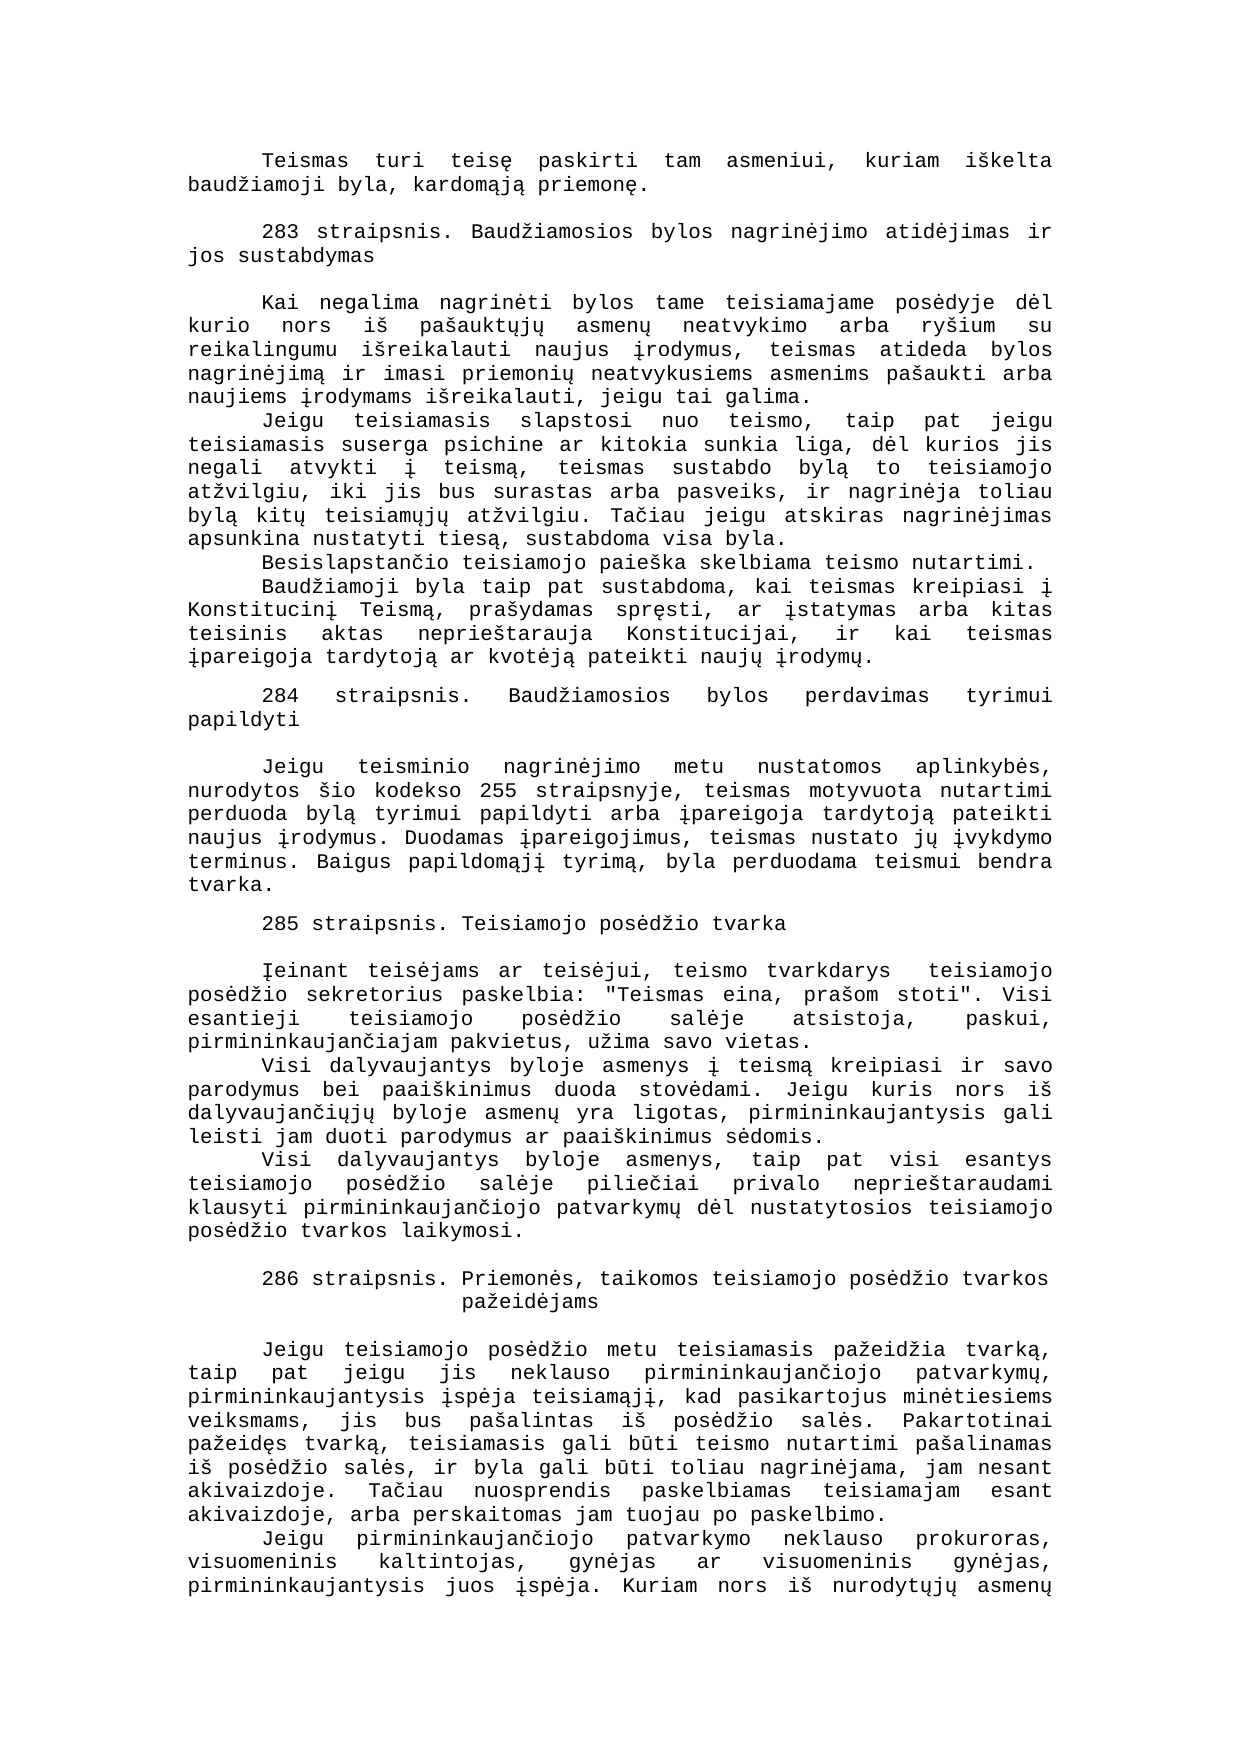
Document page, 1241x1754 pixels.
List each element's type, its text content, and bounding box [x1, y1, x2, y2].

text pažeidėjams [187, 1291, 1053, 1315]
text Baudžiamoji byla taip pat sustabdoma, kai teismas kreipiasi į Konstitucinį Teismą, prašydamas spręsti, ar įstatymas arba kitas teisinis aktas neprieštarauja Konstitucijai, ir kai teismas įpareigoja tardytoją ar kvotėją pateikti naujų įrodymų. [187, 576, 1053, 670]
text Besislapstančio teisiamojo paieška skelbiama teismo nutartimi. [187, 552, 1053, 576]
text Visi dalyvaujantys byloje asmenys į teismą kreipiasi ir savo parodymus bei paaiškinimus duoda stovėdami. Jeigu kuris nors iš dalyvaujančiųjų byloje asmenų yra ligotas, pirmininkaujantysis gali leisti jam duoti parodymus ar paaiškinimus sėdomis. [187, 1055, 1053, 1149]
text Teismas turi teisę paskirti tam asmeniui, kuriam iškelta baudžiamoji byla, kardomąją priemonę. [187, 150, 1053, 197]
text 284 straipsnis. Baudžiamosios bylos perdavimas tyrimui papildyti [187, 685, 1053, 732]
text Jeigu teisminio nagrinėjimo metu nustatomos aplinkybės, nurodytos šio kodekso 255 straipsnyje, teismas motyvuota nutartimi perduoda bylą tyrimui papildyti arba įpareigoja tardytoją pateikti naujus įrodymus. Duodamas įpareigojimus, teismas nustato jų įvykdymo terminus. Baigus papildomąjį tyrimą, byla perduodama teismui bendra tvarka. [187, 756, 1053, 898]
text 286 straipsnis. Priemonės, taikomos teisiamojo posėdžio tvarkos [187, 1268, 1053, 1291]
text 283 straipsnis. Baudžiamosios bylos nagrinėjimo atidėjimas ir jos sustabdymas [187, 221, 1053, 268]
text Jeigu teisiamojo posėdžio metu teisiamasis pažeidžia tvarką, taip pat jeigu jis neklauso pirmininkaujančiojo patvarkymų, pirmininkaujantysis įspėja teisiamąjį, kad pasikartojus minėtiesiems veiksmams, jis bus pašalintas iš posėdžio salės. Pakartotinai pažeidęs tvarką, teisiamasis gali būti teismo nutartimi pašalinamas iš posėdžio salės, ir byla gali būti toliau nagrinėjama, jam nesant akivaizdoje. Tačiau nuosprendis paskelbiamas teisiamajam esant akivaizdoje, arba perskaitomas jam tuojau po paskelbimo. [187, 1339, 1053, 1528]
text Jeigu teisiamasis slapstosi nuo teismo, taip pat jeigu teisiamasis suserga psichine ar kitokia sunkia liga, dėl kurios jis negali atvykti į teismą, teismas sustabdo bylą to teisiamojo atžvilgiu, iki jis bus surastas arba pasveiks, ir nagrinėja toliau bylą kitų teisiamųjų atžvilgiu. Tačiau jeigu atskiras nagrinėjimas apsunkina nustatyti tiesą, sustabdoma visa byla. [187, 410, 1053, 552]
text Jeigu pirmininkaujančiojo patvarkymo neklauso prokuroras, visuomeninis kaltintojas, gynėjas ar visuomeninis gynėjas, pirmininkaujantysis juos įspėja. Kuriam nors iš nurodytųjų asmenų [187, 1528, 1053, 1599]
text Kai negalima nagrinėti bylos tame teisiamajame posėdyje dėl kurio nors iš pašauktųjų asmenų neatvykimo arba ryšium su reikalingumu išreikalauti naujus įrodymus, teismas atideda bylos nagrinėjimą ir imasi priemonių neatvykusiems asmenims pašaukti arba naujiems įrodymams išreikalauti, jeigu tai galima. [187, 292, 1053, 410]
text Įeinant teisėjams ar teisėjui, teismo tvarkdarys teisiamojo posėdžio sekretorius paskelbia: "Teismas eina, prašom stoti". Visi esantieji teisiamojo posėdžio salėje atsistoja, paskui, pirmininkaujančiajam pakvietus, užima savo vietas. [187, 960, 1053, 1055]
text 285 straipsnis. Teisiamojo posėdžio tvarka [187, 913, 1053, 937]
text Visi dalyvaujantys byloje asmenys, taip pat visi esantys teisiamojo posėdžio salėje piliečiai privalo neprieštaraudami klausyti pirmininkaujančiojo patvarkymų dėl nustatytosios teisiamojo posėdžio tvarkos laikymosi. [187, 1149, 1053, 1244]
